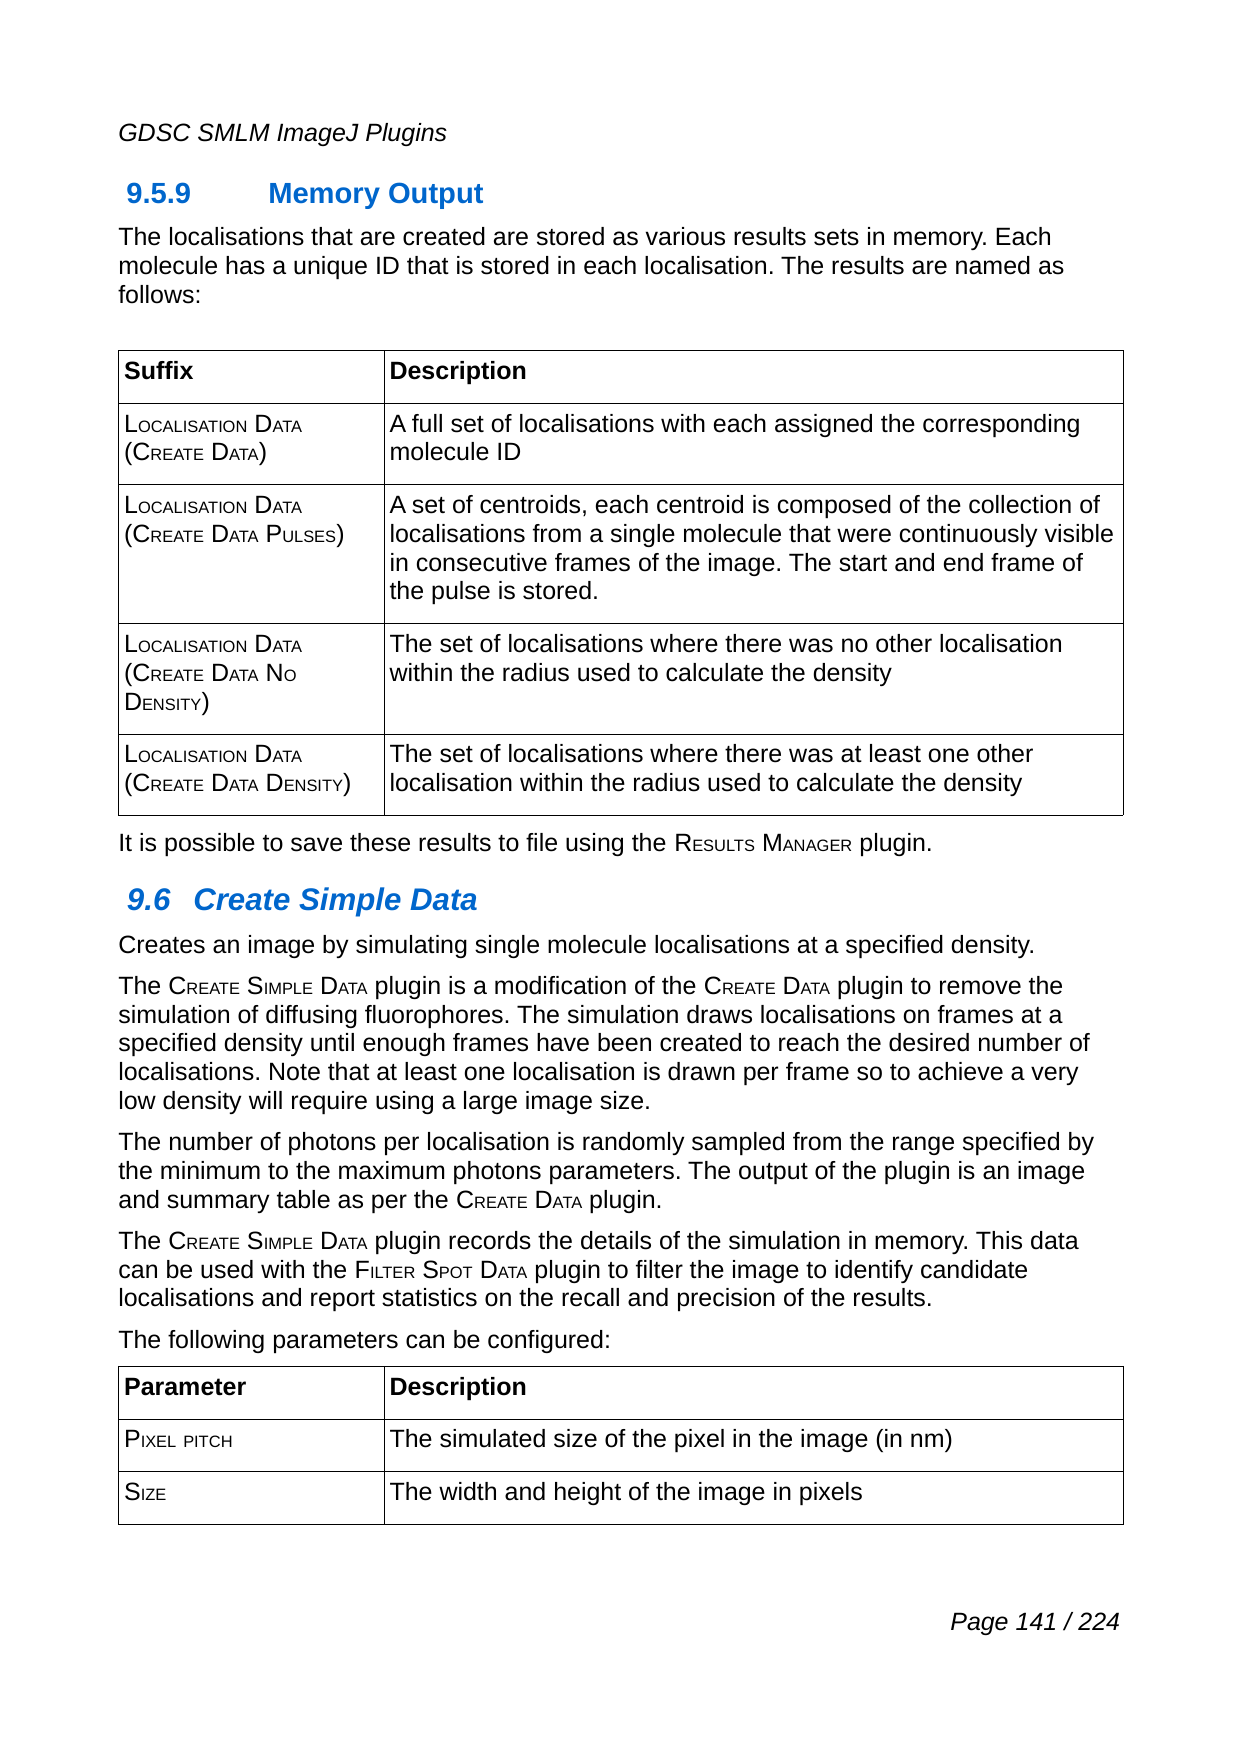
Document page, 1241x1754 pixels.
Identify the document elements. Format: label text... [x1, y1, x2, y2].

text It is possible to save these results to file using the Results Manager plugin. [118, 828, 1122, 856]
table_cell Localisation Data (Create Data No Density) [119, 624, 384, 734]
table_header Description [385, 351, 1123, 403]
table_cell Localisation Data (Create Data Density) [119, 735, 384, 815]
table_cell Localisation Data (Create Data) [119, 404, 384, 484]
table_cell Pixel pitch [119, 1420, 384, 1471]
subtitle Create Simple Data [118, 881, 1122, 917]
table_header Parameter [119, 1367, 384, 1419]
text The following parameters can be configured: [118, 1324, 1122, 1353]
table_header Description [385, 1367, 1123, 1419]
table_cell A full set of localisations with each assigned the corresponding molecule ID [385, 404, 1123, 484]
table_cell Size [119, 1472, 384, 1524]
table_cell Localisation Data (Create Data Pulses) [119, 485, 384, 623]
text Creates an image by simulating single molecule localisations at a specified density. [118, 929, 1122, 958]
table_cell The simulated size of the pixel in the image (in nm) [385, 1420, 1123, 1471]
table_cell A set of centroids, each centroid is composed of the collection of localisations from a single molecule that were continuously visible in consecutive frames of the image. The start and end frame of the pulse is stored. [385, 485, 1123, 623]
table_cell The set of localisations where there was at least one other localisation within the radius used to calculate the density [385, 735, 1123, 815]
text The localisations that are created are stored as various results sets in memory. Each molecule has a unique ID that is stored in each localisation. The results are named as follows: [118, 222, 1122, 309]
table_cell The width and height of the image in pixels [385, 1472, 1123, 1524]
table_cell The set of localisations where there was no other localisation within the radius used to calculate the density [385, 624, 1123, 734]
text The number of photons per localisation is randomly sampled from the range specified by the minimum to the maximum photons parameters. The output of the plugin is an image and summary table as per the Create Data plugin. [118, 1127, 1122, 1213]
text The Create Simple Data plugin is a modification of the Create Data plugin to remove the simulation of diffusing fluorophores. The simulation draws localisations on frames at a specified density until enough frames have been created to reach the desired number of localisations. Note that at least one localisation is drawn per frame so to achieve a very low density will require using a large image size. [118, 971, 1122, 1114]
text The Create Simple Data plugin records the details of the simulation in memory. This data can be used with the Filter Spot Data plugin to filter the image to identify candidate localisations and report statistics on the recall and precision of the results. [118, 1226, 1122, 1312]
subtitle Memory Output [118, 176, 1122, 210]
table_header Suffix [119, 351, 384, 403]
